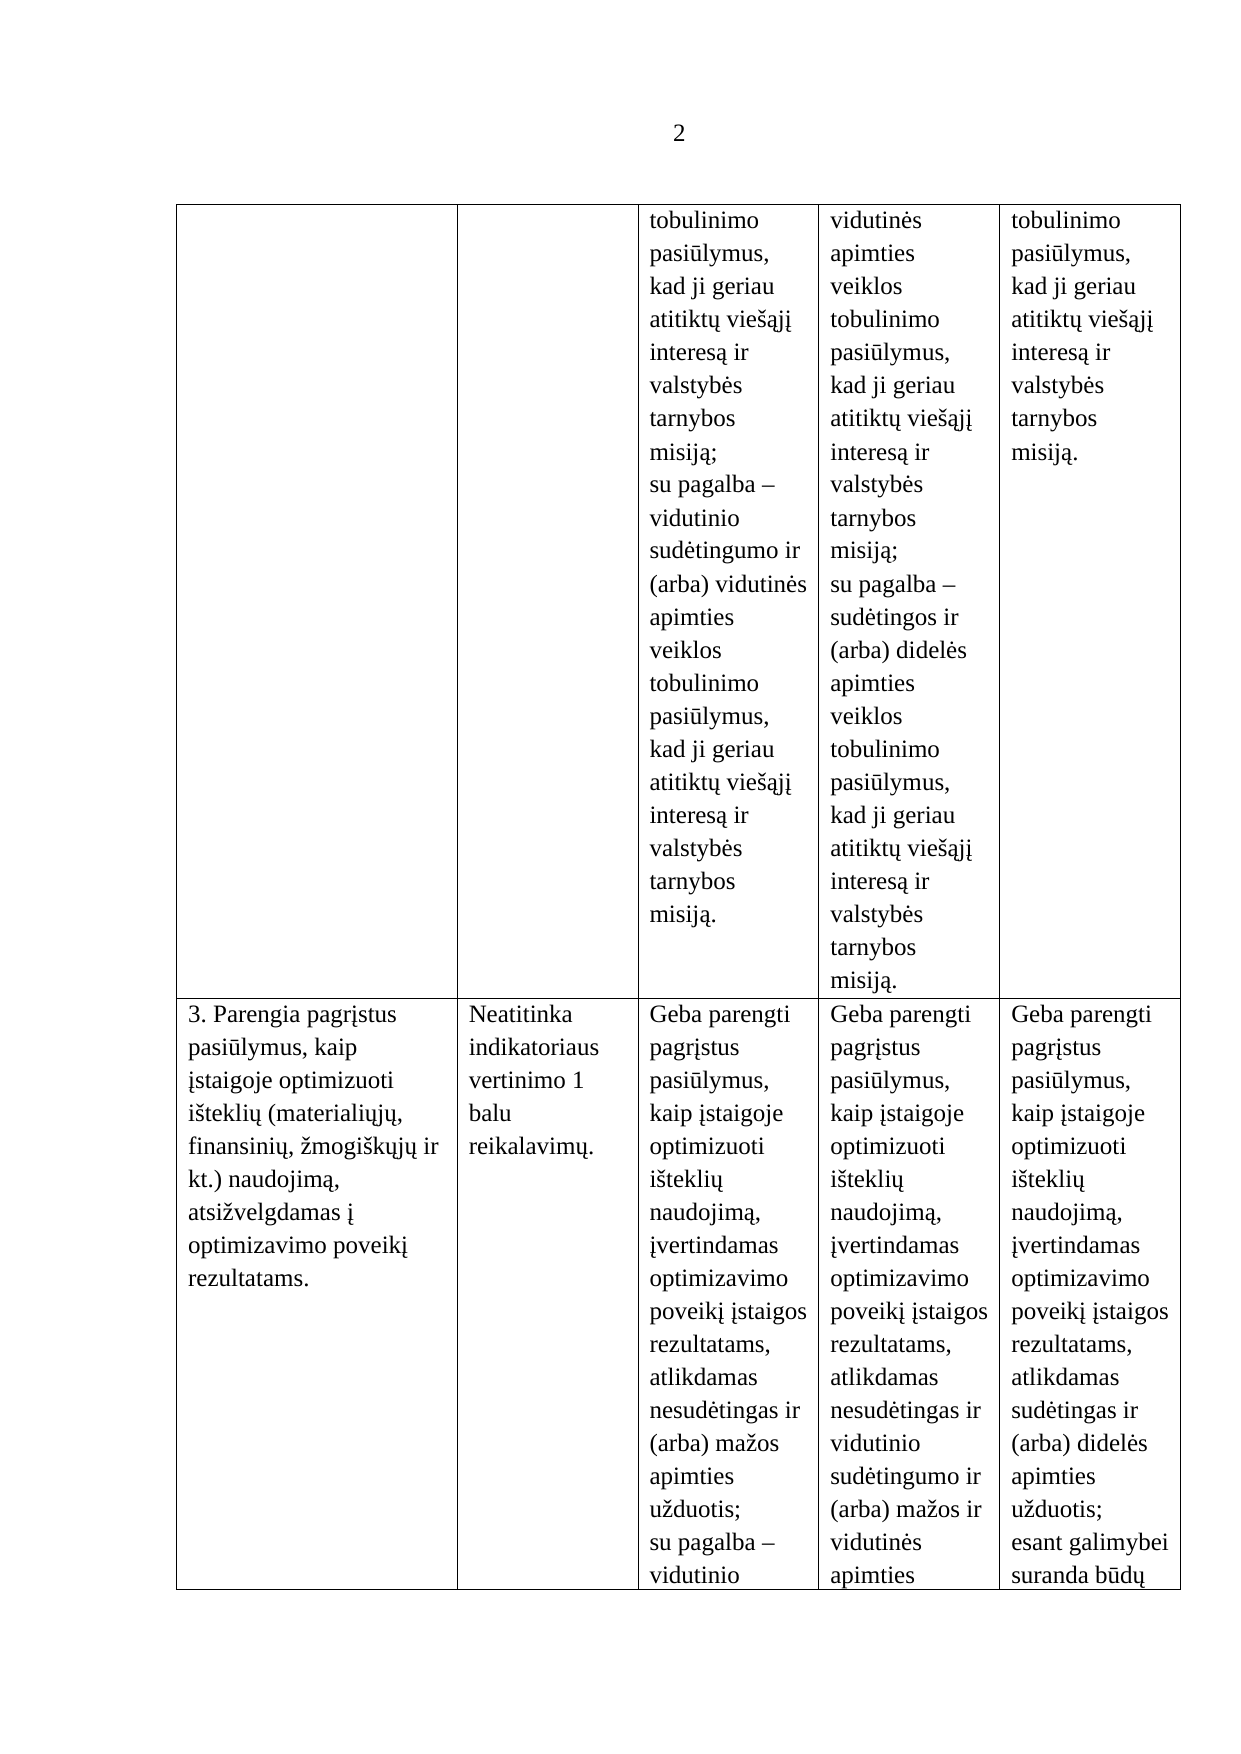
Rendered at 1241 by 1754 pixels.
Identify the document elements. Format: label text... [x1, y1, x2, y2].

table_cell Neatitinka indikatoriaus vertinimo 1 balu reikalavimų. [458, 999, 638, 1589]
table_cell tobulinimo pasiūlymus, kad ji geriau atitiktų viešąjį interesą ir valstybės tarnybos misiją. [1000, 205, 1180, 998]
table_cell Geba parengti pagrįstus pasiūlymus, kaip įstaigoje optimizuoti išteklių naudojimą, įvertindamas optimizavimo poveikį įstaigos rezultatams, atlikdamas nesudėtingas ir vidutinio sudėtingumo ir (arba) mažos ir vidutinės apimties [819, 999, 999, 1589]
table_cell Geba parengti pagrįstus pasiūlymus, kaip įstaigoje optimizuoti išteklių naudojimą, įvertindamas optimizavimo poveikį įstaigos rezultatams, atlikdamas nesudėtingas ir (arba) mažos apimties užduotis; su pagalba – vidutinio [639, 999, 818, 1589]
table_cell tobulinimo pasiūlymus, kad ji geriau atitiktų viešąjį interesą ir valstybės tarnybos misiją; su pagalba – vidutinio sudėtingumo ir (arba) vidutinės apimties veiklos tobulinimo pasiūlymus, kad ji geriau atitiktų viešąjį interesą ir valstybės tarnybos misiją. [639, 205, 818, 998]
table_cell [177, 205, 457, 998]
table_cell vidutinės apimties veiklos tobulinimo pasiūlymus, kad ji geriau atitiktų viešąjį interesą ir valstybės tarnybos misiją; su pagalba – sudėtingos ir (arba) didelės apimties veiklos tobulinimo pasiūlymus, kad ji geriau atitiktų viešąjį interesą ir valstybės tarnybos misiją. [819, 205, 999, 998]
table_cell 3. Parengia pagrįstus pasiūlymus, kaip įstaigoje optimizuoti išteklių (materialiųjų, finansinių, žmogiškųjų ir kt.) naudojimą, atsižvelgdamas į optimizavimo poveikį rezultatams. [177, 999, 457, 1589]
table_cell Geba parengti pagrįstus pasiūlymus, kaip įstaigoje optimizuoti išteklių naudojimą, įvertindamas optimizavimo poveikį įstaigos rezultatams, atlikdamas sudėtingas ir (arba) didelės apimties užduotis; esant galimybei suranda būdų [1000, 999, 1180, 1589]
table_cell [458, 205, 638, 998]
